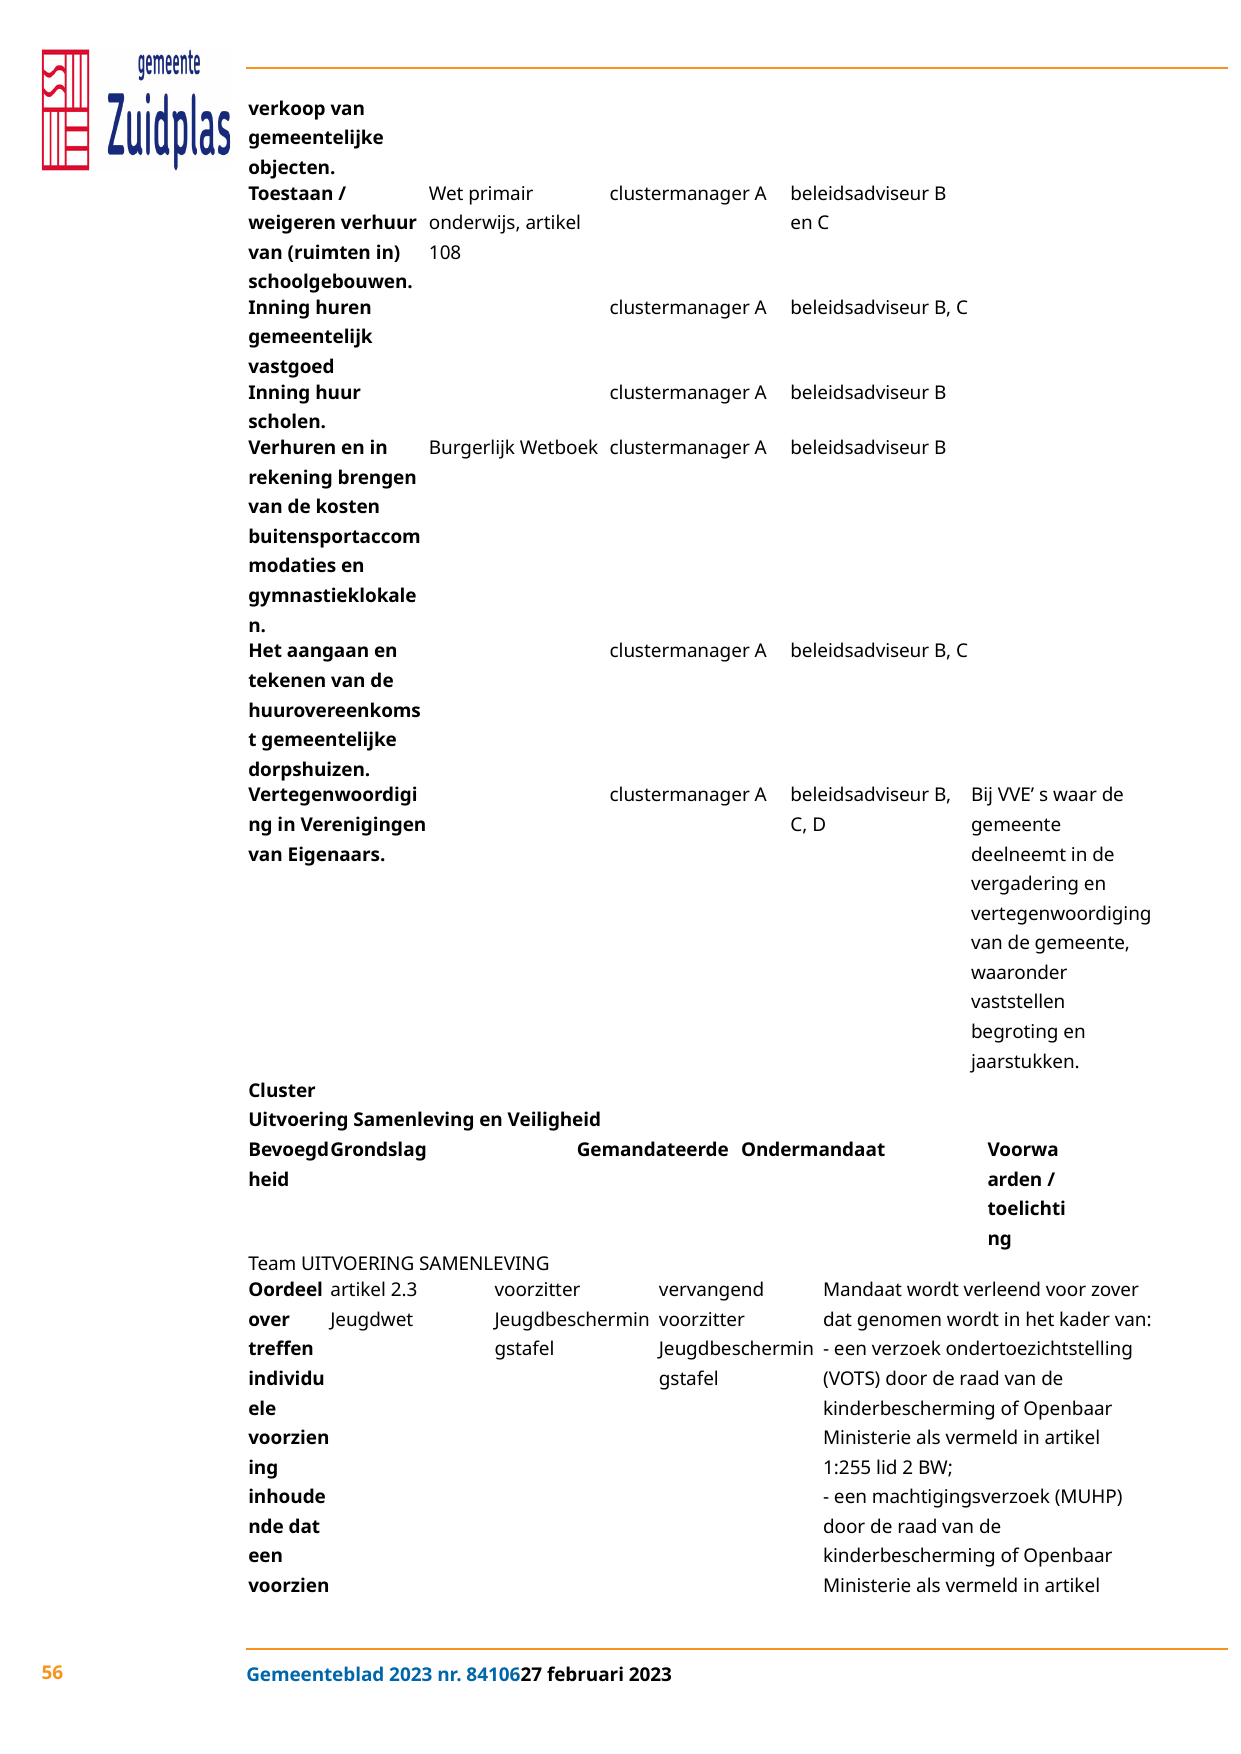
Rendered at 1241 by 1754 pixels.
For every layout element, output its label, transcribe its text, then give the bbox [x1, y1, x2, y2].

table_cell Verhuren en in rekening brengen van de kosten buitensportaccommodaties en gymnastieklokalen. [248, 434, 429, 638]
table_cell [971, 379, 1152, 434]
table_cell Mandaat wordt verleend voor zover dat genomen wordt in het kader van: - een verzoek ondertoezichtstelling (VOTS) door de raad van de kinderbescherming of Openbaar Ministerie als vermeld in artikel 1:255 lid 2 BW; - een machtigingsverzoek (MUHP) door de raad van de kinderbescherming of Openbaar Ministerie als vermeld in artikel [823, 1276, 1152, 1598]
table_cell Team UITVOERING SAMENLEVING [248, 1251, 1152, 1276]
table_cell clustermanager A [609, 180, 790, 294]
table_cell [609, 95, 790, 180]
table_cell artikel 2.3 Jeugdwet [330, 1276, 494, 1598]
table_cell beleidsadviseur B [790, 379, 971, 434]
table_header Voorwaarden / toelichting [987, 1136, 1069, 1251]
table_header Grondslag [330, 1136, 577, 1251]
table_cell clustermanager A [609, 434, 790, 638]
table_cell Inning huur scholen. [248, 379, 429, 434]
table_cell clustermanager A [609, 782, 790, 1074]
table_cell beleidsadviseur B, C [790, 638, 971, 782]
table_cell beleidsadviseur B en C [790, 180, 971, 294]
table_cell [971, 294, 1152, 379]
table_cell Wet primair onderwijs, artikel 108 [429, 180, 609, 294]
table_cell Inning huren gemeentelijk vastgoed [248, 294, 429, 379]
table_cell [971, 434, 1152, 638]
table_cell clustermanager A [609, 638, 790, 782]
table_header Ondermandaat [741, 1136, 987, 1251]
table_cell [429, 95, 609, 180]
table_cell Bij VVE’ s waar de gemeente deelneemt in de vergadering en vertegenwoordiging van de gemeente, waaronder vaststellen begroting en jaarstukken. [971, 782, 1152, 1074]
picture [41, 47, 231, 172]
table_cell clustermanager A [609, 379, 790, 434]
table_cell clustermanager A [609, 294, 790, 379]
text Uitvoering Samenleving en Veiligheid [248, 1106, 1152, 1132]
table_cell voorzitter Jeugdbeschermingstafel [494, 1276, 659, 1598]
table_cell beleidsadviseur B, C [790, 294, 971, 379]
table_cell vervangend voorzitter Jeugdbeschermingstafel [659, 1276, 823, 1598]
table_header [1069, 1136, 1152, 1251]
table_cell [790, 95, 971, 180]
table_cell [971, 638, 1152, 782]
table_cell [429, 379, 609, 434]
table_cell [429, 294, 609, 379]
table_cell verkoop van gemeentelijke objecten. [248, 95, 429, 180]
table_cell [971, 95, 1152, 180]
table_cell Vertegenwoordiging in Verenigingen van Eigenaars. [248, 782, 429, 1074]
table_cell beleidsadviseur B [790, 434, 971, 638]
table_header Gemandateerde [577, 1136, 741, 1251]
table_cell [429, 782, 609, 1074]
table_header Bevoegdheid [248, 1136, 330, 1251]
table_cell Het aangaan en tekenen van de huurovereenkomst gemeentelijke dorpshuizen. [248, 638, 429, 782]
table_cell [429, 638, 609, 782]
table_cell Burgerlijk Wetboek [429, 434, 609, 638]
table_cell [971, 180, 1152, 294]
table_cell Oordeel over treffen individuele voorziening inhoudende dat een voorzien [248, 1276, 330, 1598]
text Cluster [248, 1077, 1152, 1103]
table_cell Toestaan / weigeren verhuur van (ruimten in) schoolgebouwen. [248, 180, 429, 294]
table_cell beleidsadviseur B, C, D [790, 782, 971, 1074]
